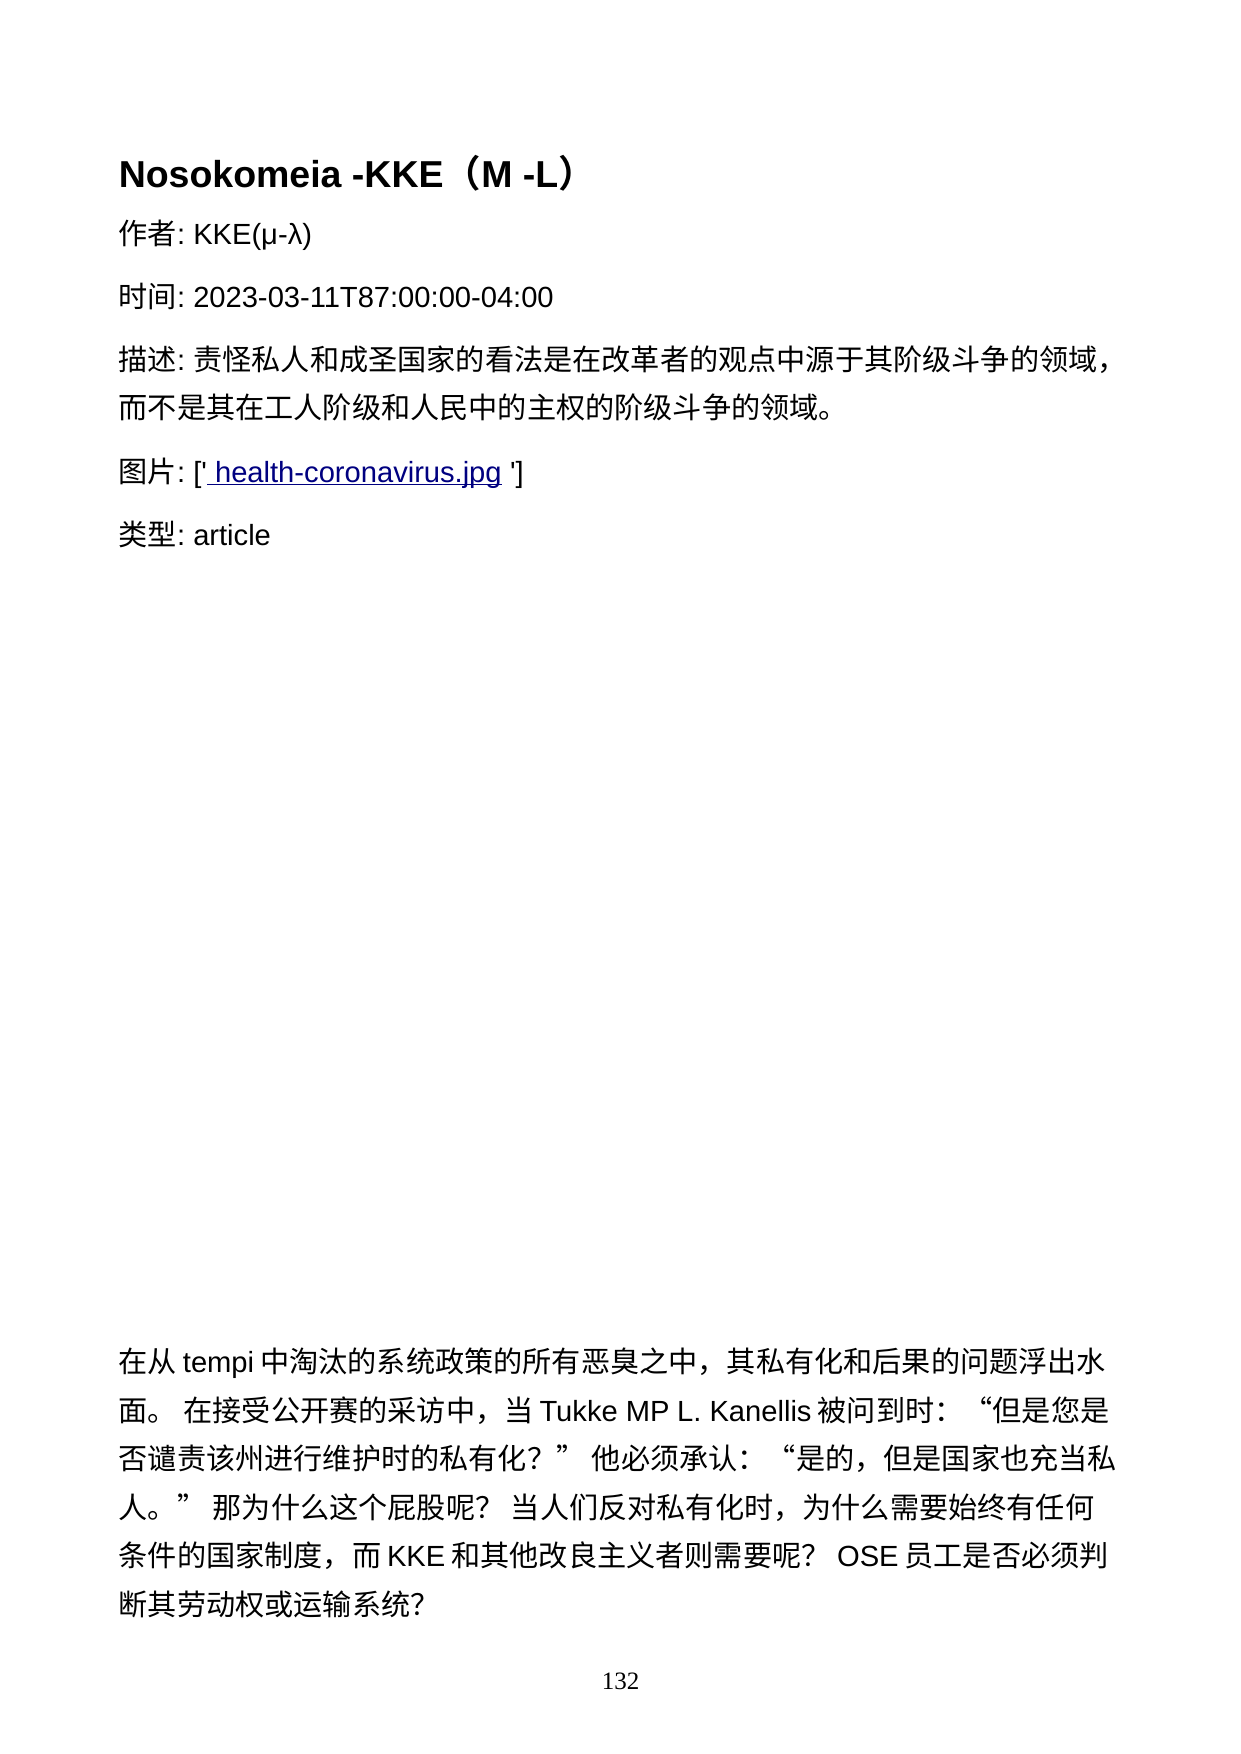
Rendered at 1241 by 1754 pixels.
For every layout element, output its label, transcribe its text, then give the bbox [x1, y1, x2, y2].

text 在从tempi中淘汰的系统政策的所有恶臭之中，其私有化和后果的问题浮出水面。 在接受公开赛的采访中，当Tukke MP L. Kanellis被问到时：“但是您是否谴责该州进行维护时的私有化？” 他必须承认：“是的，但是国家也充当私人。” 那为什么这个屁股呢？ 当人们反对私有化时，为什么需要始终有任何条件的国家制度，而KKE和其他改良主义者则需要呢？ OSE员工是否必须判断其劳动权或运输系统？ [118, 574, 1122, 1623]
text 作者: ΚΚΕ(μ-λ) [118, 210, 1122, 253]
text 描述: 责怪私人和成圣国家的看法是在改革者的观点中源于其阶级斗争的领域，而不是其在工人阶级和人民中的主权的阶级斗争的领域。 [118, 337, 1122, 427]
text 图片: [' health-coronavirus.jpg '] [118, 448, 1122, 491]
text 时间: 2023-03-11T87:00:00-04:00 [118, 273, 1122, 316]
subtitle Nosokomeia -KKE（M -L） [118, 143, 1122, 198]
text 类型: article [118, 511, 1122, 554]
